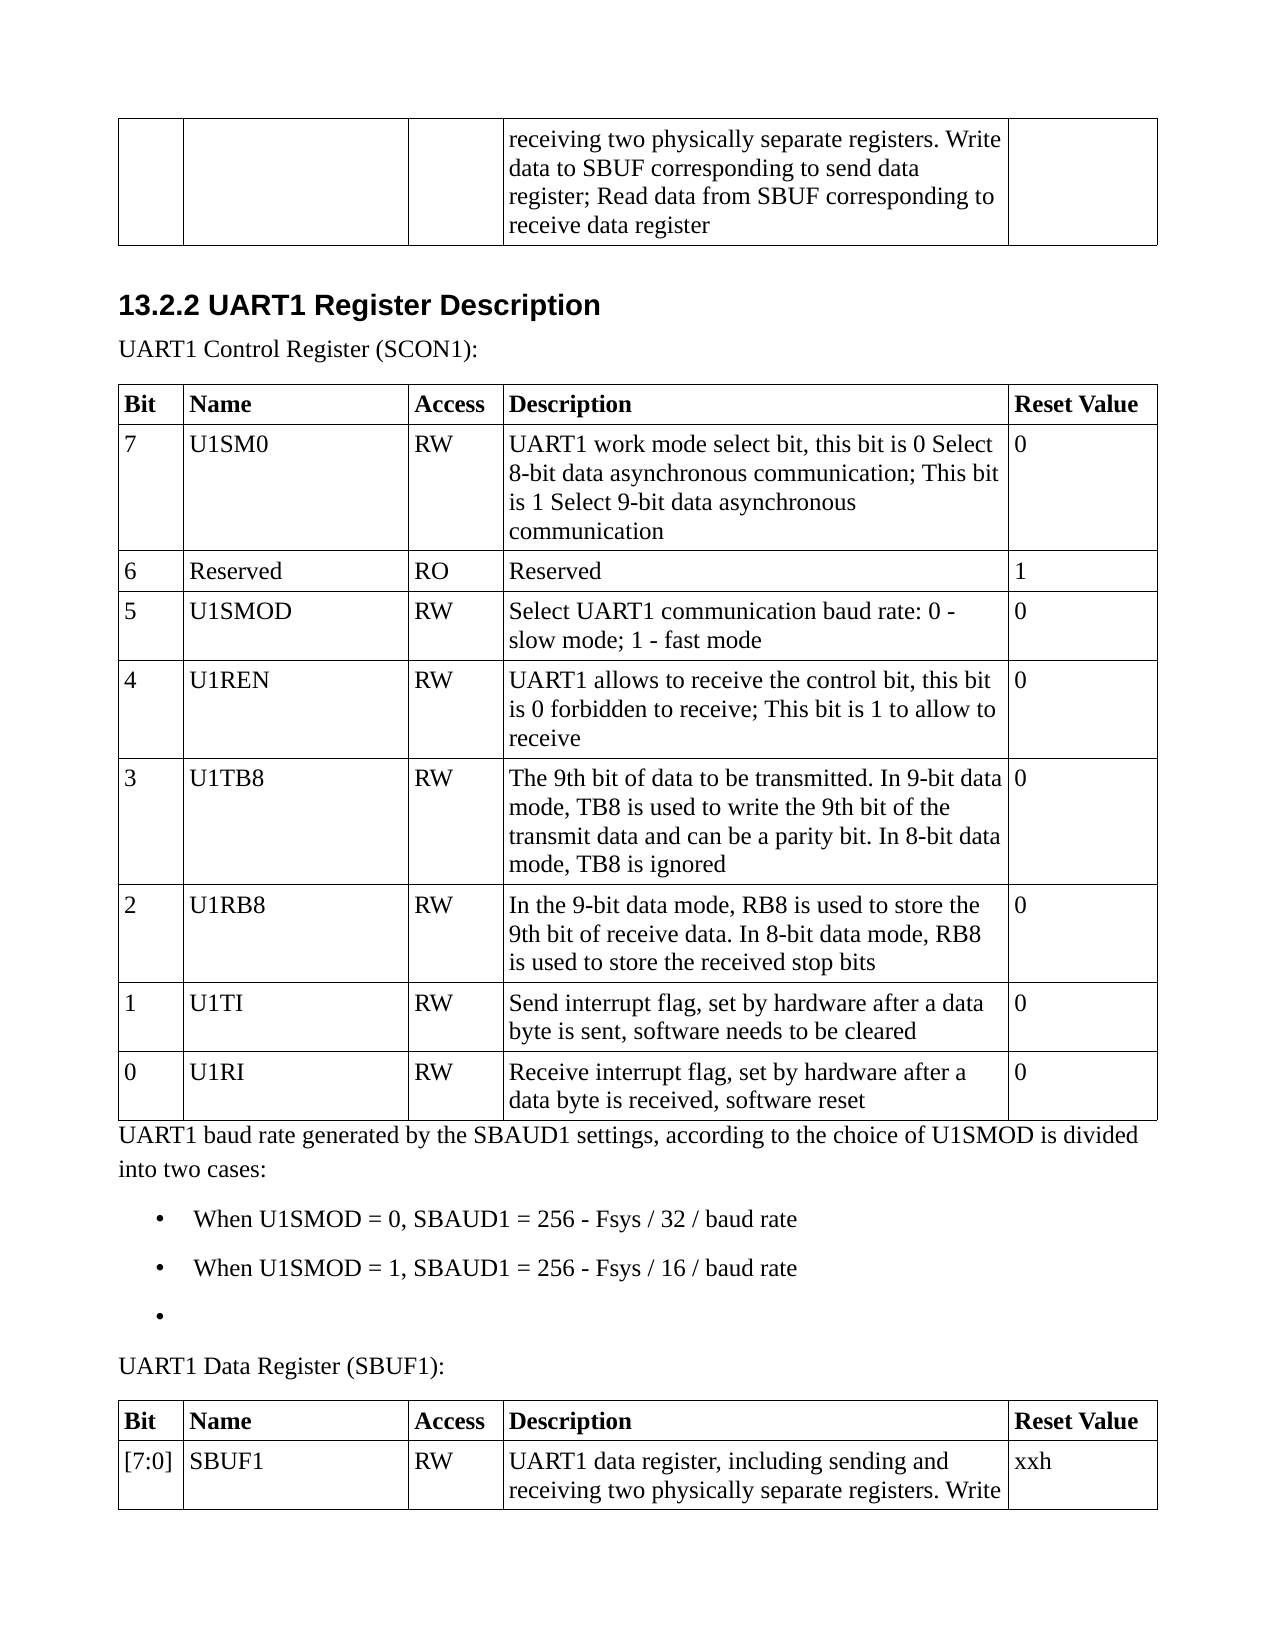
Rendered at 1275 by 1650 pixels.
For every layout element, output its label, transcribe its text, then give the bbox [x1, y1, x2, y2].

table_cell [409, 119, 503, 245]
table_header Description [504, 385, 1008, 424]
table_cell 0 [1009, 983, 1157, 1051]
table_cell Reserved [504, 551, 1008, 591]
list When U1SMOD = 1, SBAUD1 = 256 - Fsys / 16 / baud rate [156, 1253, 1157, 1281]
table_cell RW [409, 759, 503, 884]
table_cell [7:0] [119, 1441, 183, 1509]
table_cell 1 [119, 983, 183, 1051]
table_cell [184, 119, 408, 245]
table_cell 0 [1009, 592, 1157, 660]
table_header Description [504, 1401, 1008, 1440]
table_header Reset Value [1009, 1401, 1157, 1440]
table_cell SBUF1 [184, 1441, 408, 1509]
table_header Bit [119, 1401, 183, 1440]
table_cell Reserved [184, 551, 408, 591]
table_cell RW [409, 425, 503, 550]
table_cell Receive interrupt flag, set by hardware after a data byte is received, software reset [504, 1052, 1008, 1120]
table_cell RW [409, 1052, 503, 1120]
table_cell 0 [1009, 661, 1157, 757]
table_cell 0 [1009, 885, 1157, 982]
table_cell 7 [119, 425, 183, 550]
table_header Reset Value [1009, 385, 1157, 424]
table_header Access [409, 1401, 503, 1440]
table_cell U1RB8 [184, 885, 408, 982]
table_cell RW [409, 661, 503, 757]
table_cell Send interrupt flag, set by hardware after a data byte is sent, software needs to be cleared [504, 983, 1008, 1051]
table_cell U1REN [184, 661, 408, 757]
table_cell U1SMOD [184, 592, 408, 660]
table_cell RO [409, 551, 503, 591]
table_cell [119, 119, 183, 245]
text UART1 Control Register (SCON1): [118, 334, 1157, 363]
table_cell 0 [119, 1052, 183, 1120]
table_cell UART1 allows to receive the control bit, this bit is 0 forbidden to receive; This bit is 1 to allow to receive [504, 661, 1008, 757]
table_header Access [409, 385, 503, 424]
table_cell Select UART1 communication baud rate: 0 - slow mode; 1 - fast mode [504, 592, 1008, 660]
table_cell 3 [119, 759, 183, 884]
table_cell RW [409, 885, 503, 982]
table_cell U1TI [184, 983, 408, 1051]
table_cell U1SM0 [184, 425, 408, 550]
table_cell RW [409, 1441, 503, 1509]
text UART1 baud rate generated by the SBAUD1 settings, according to the choice of U1SMOD is divided into two cases: [118, 1121, 1157, 1183]
table_cell U1RI [184, 1052, 408, 1120]
subtitle 13.2.2 UART1 Register Description [118, 288, 1157, 322]
table_cell The 9th bit of data to be transmitted. In 9-bit data mode, TB8 is used to write the 9th bit of the transmit data and can be a parity bit. In 8-bit data mode, TB8 is ignored [504, 759, 1008, 884]
table_header Name [184, 385, 408, 424]
table_cell 1 [1009, 551, 1157, 591]
table_cell 5 [119, 592, 183, 660]
table_cell 0 [1009, 425, 1157, 550]
table_cell RW [409, 592, 503, 660]
table_header Bit [119, 385, 183, 424]
table_cell receiving two physically separate registers. Write data to SBUF corresponding to send data register; Read data from SBUF corresponding to receive data register [504, 119, 1008, 245]
table_cell xxh [1009, 1441, 1157, 1509]
table_header Name [184, 1401, 408, 1440]
table_cell 4 [119, 661, 183, 757]
table_cell 0 [1009, 1052, 1157, 1120]
list When U1SMOD = 0, SBAUD1 = 256 - Fsys / 32 / baud rate [156, 1204, 1157, 1232]
table_cell UART1 data register, including sending and receiving two physically separate registers. Write [504, 1441, 1008, 1509]
table_cell U1TB8 [184, 759, 408, 884]
table_cell UART1 work mode select bit, this bit is 0 Select 8-bit data asynchronous communication; This bit is 1 Select 9-bit data asynchronous communication [504, 425, 1008, 550]
table_cell 6 [119, 551, 183, 591]
table_cell In the 9-bit data mode, RB8 is used to store the 9th bit of receive data. In 8-bit data mode, RB8 is used to store the received stop bits [504, 885, 1008, 982]
table_cell 0 [1009, 759, 1157, 884]
table_cell [1009, 119, 1157, 245]
text UART1 Data Register (SBUF1): [118, 1351, 1157, 1379]
table_cell 2 [119, 885, 183, 982]
table_cell RW [409, 983, 503, 1051]
